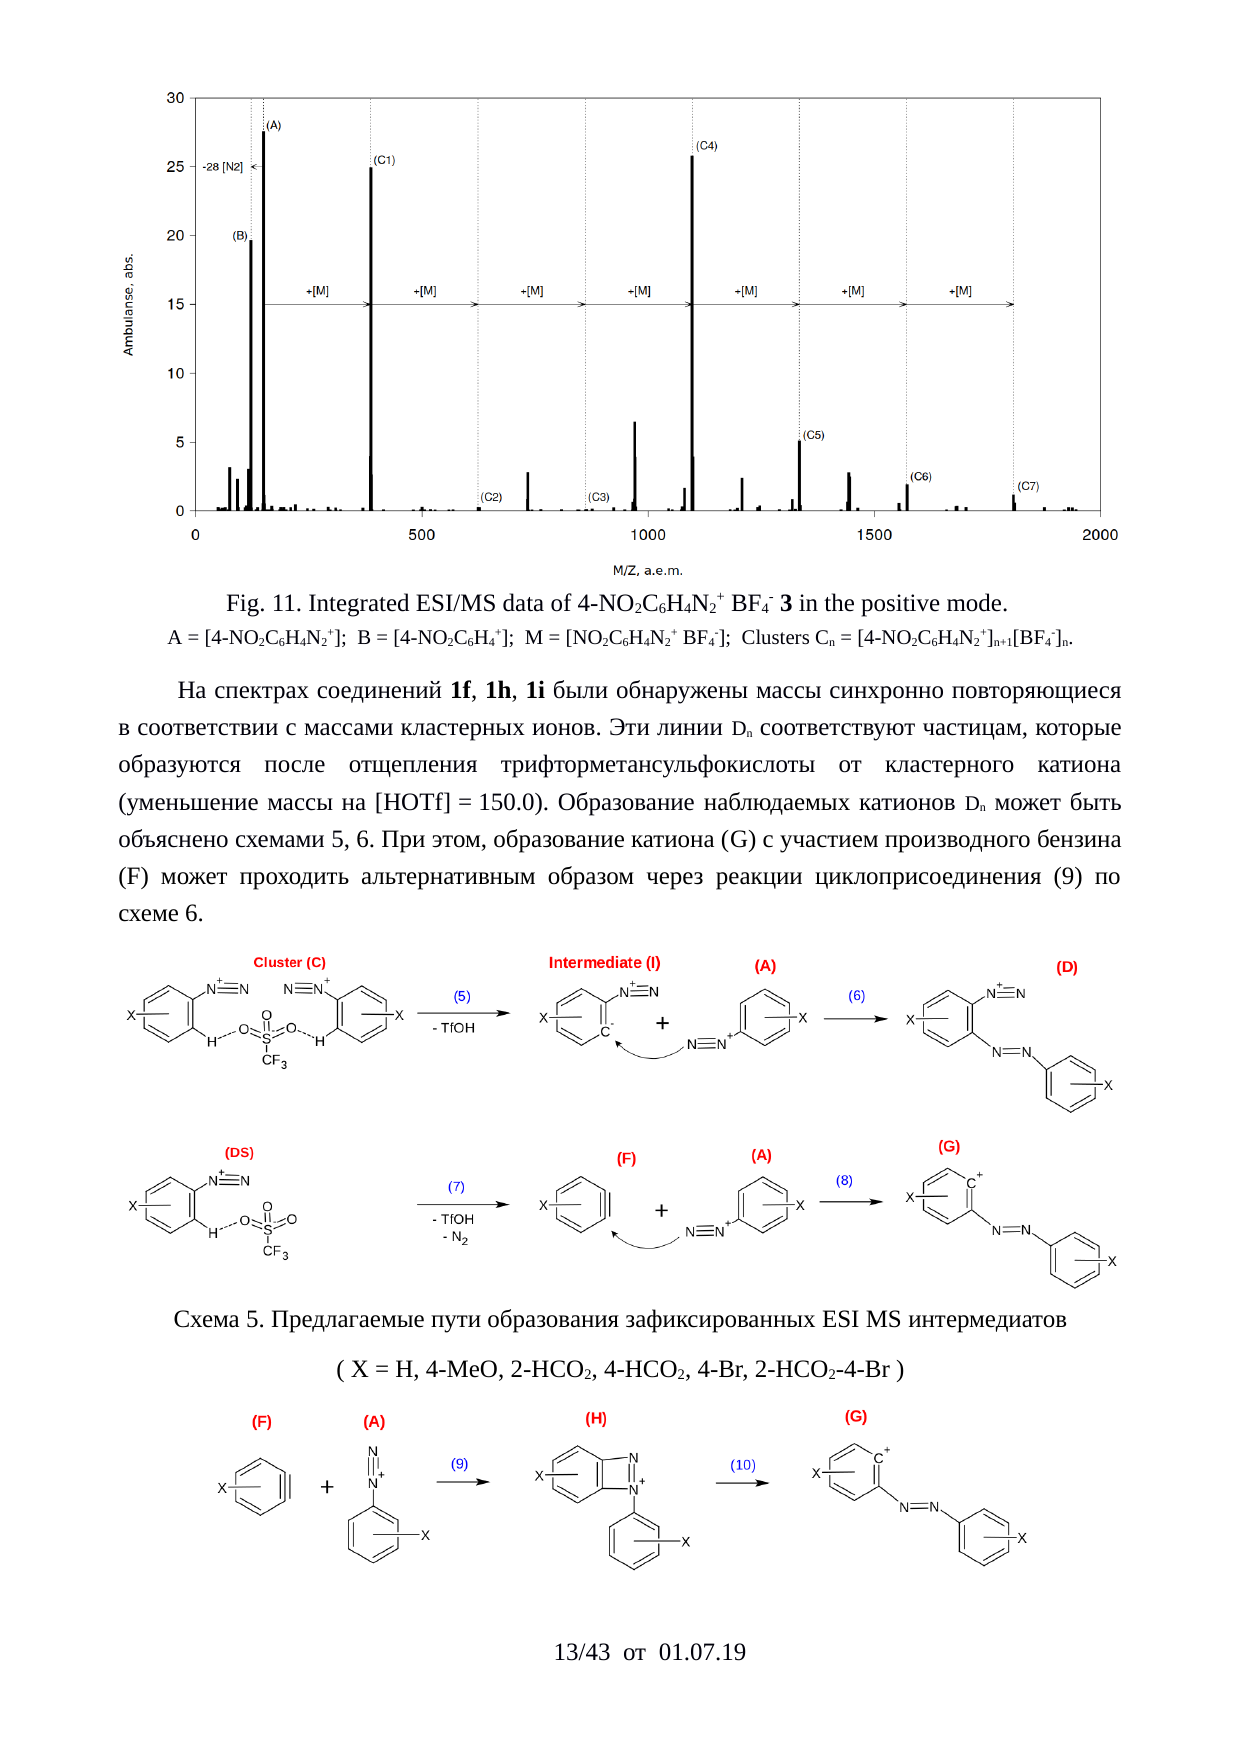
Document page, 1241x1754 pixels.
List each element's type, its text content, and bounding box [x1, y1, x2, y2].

text На спектрах соединений 1f, 1h, 1i были обнаружены массы синхронно повторяющиеся в соответствии с массами кластерных ионов. Эти линии Dn соответствуют частицам, которые образуются после отщепления трифторметансульфокислоты от кластерного катиона (уменьшение массы на [HOTf] = 150.0). Образование наблюдаемых катионов Dn может быть объяснено схемами 5, 6. При этом, образование катиона (G) с участием производного бензина (F) может проходить альтернативным образом через реакции циклоприсоединения (9) по схеме 6. [118, 675, 1122, 927]
picture [118, 88, 1123, 579]
picture [118, 1131, 1123, 1296]
picture [206, 1402, 1035, 1579]
text ( X = H, 4-MeO, 2-HCO2, 4-HCO2, 4-Br, 2-HCO2-4-Br ) [118, 1354, 1122, 1382]
text Схема 5. Предлагаемые пути образования зафиксированных ESI MS интермедиатов [118, 1304, 1122, 1333]
text A = [4-NO2C6H4N2+]; B = [4-NO2C6H4+]; M = [NO2C6H4N2+ BF4-]; Clusters Cn = [4-NO2C6H4N2+]n+1[BF4-]n. [118, 625, 1122, 649]
picture [118, 947, 1123, 1124]
text Fig. 11. Integrated ESI/MS data of 4-NO2C6H4N2+ BF4- 3 in the positive mode. [118, 588, 1122, 616]
